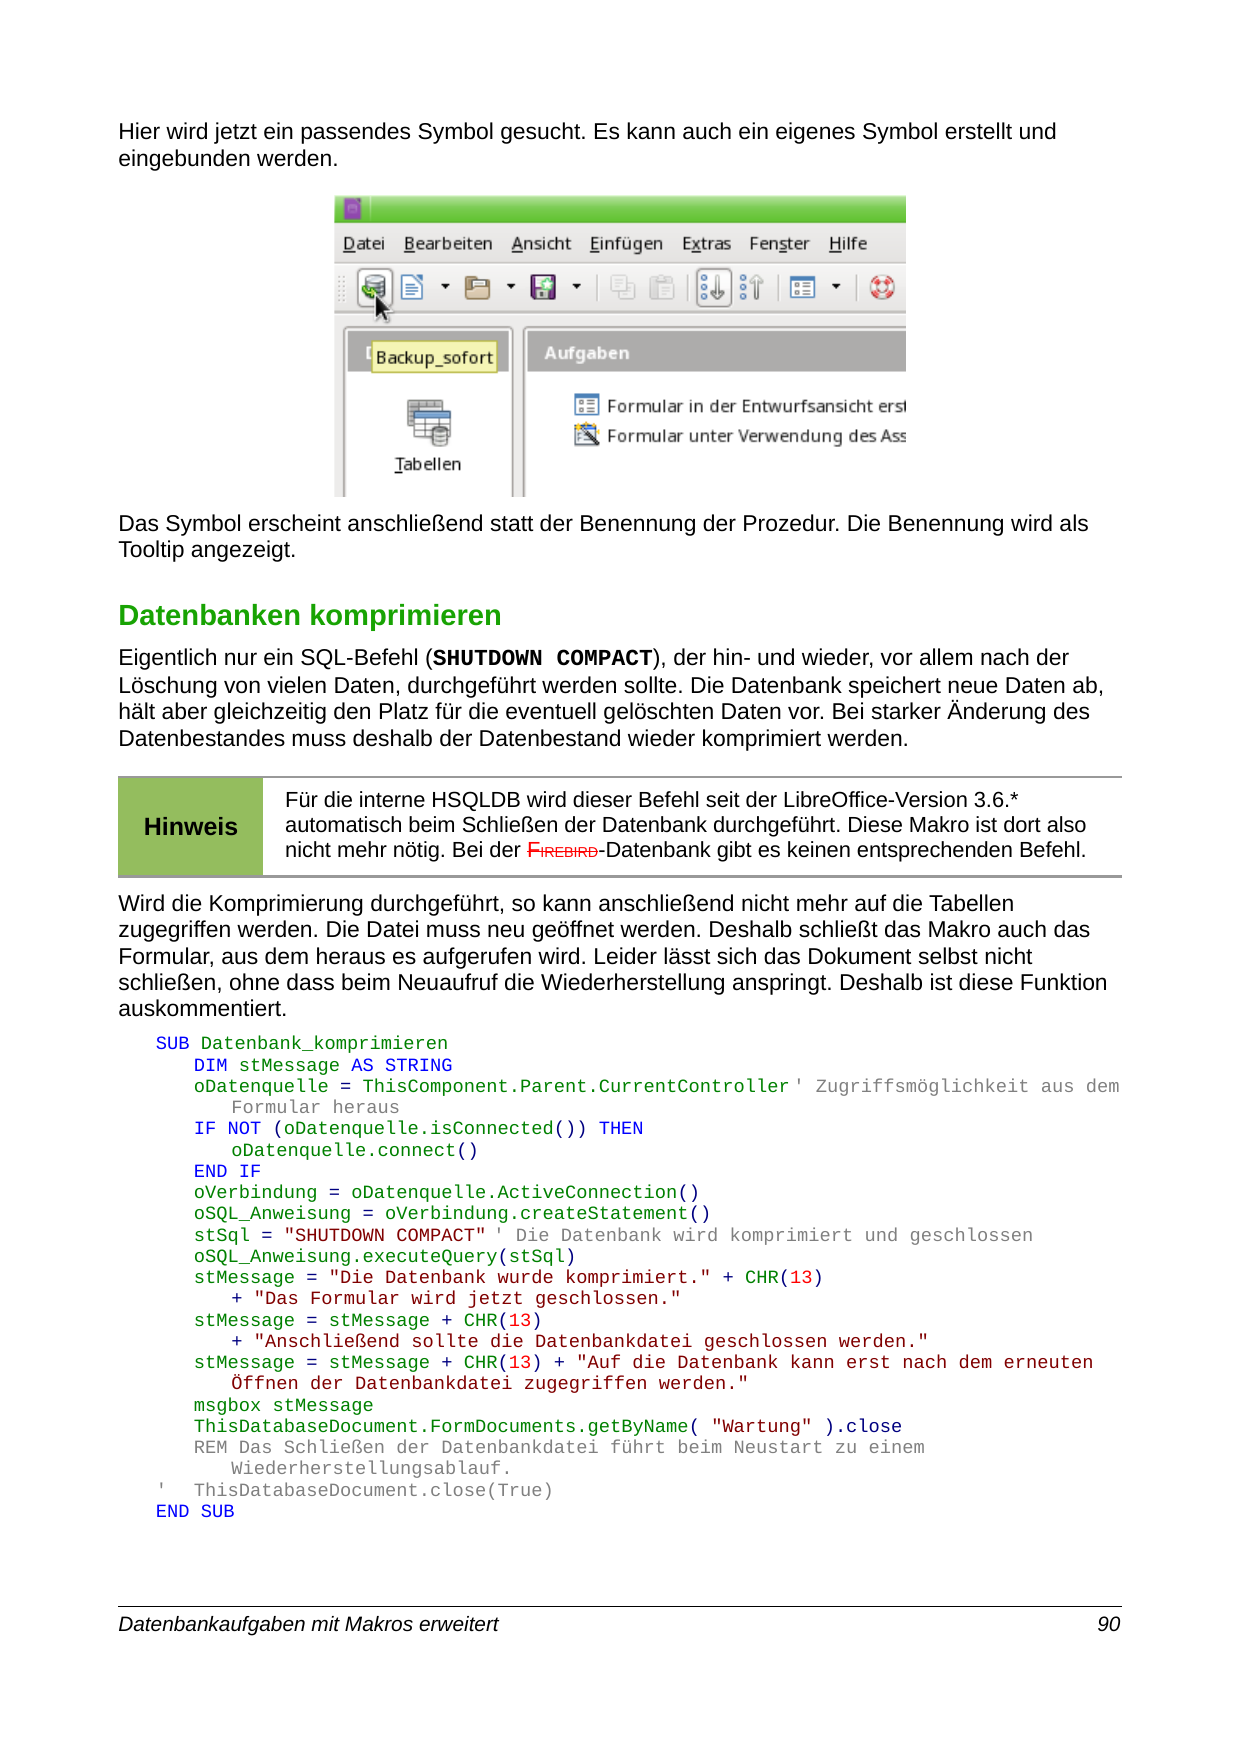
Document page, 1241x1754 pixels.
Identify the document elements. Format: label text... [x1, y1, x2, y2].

text Eigentlich nur ein SQL-Befehl (SHUTDOWN COMPACT), der hin- und wieder, vor allem nach der Löschung von vielen Daten, durchgeführt werden sollte. Die Datenbank speichert neue Daten ab, hält aber gleichzeitig den Platz für die eventuell gelöschten Daten vor. Bei starker Änderung des Datenbestandes muss deshalb der Datenbestand wieder komprimiert werden. [118, 644, 1122, 751]
text ' ThisDatabaseDocument.close(True) [156, 1480, 1122, 1502]
text stMessage = "Die Datenbank wurde komprimiert." + CHR(13) [156, 1268, 1122, 1289]
text Hier wird jetzt ein passendes Symbol gesucht. Es kann auch ein eigenes Symbol erstellt und eingebunden werden. [118, 118, 1122, 171]
text stMessage = stMessage + CHR(13) [156, 1310, 1122, 1332]
subtitle Datenbanken komprimieren [118, 598, 1122, 631]
text Wird die Komprimierung durchgeführt, so kann anschließend nicht mehr auf die Tabellen zugegriffen werden. Die Datei muss neu geöffnet werden. Deshalb schließt das Makro auch das Formular, aus dem heraus es aufgerufen wird. Leider lässt sich das Dokument selbst nicht schließen, ohne dass beim Neuaufruf die Wiederherstellung anspringt. Deshalb ist diese Funktion auskommentiert. [118, 890, 1122, 1022]
text oVerbindung = oDatenquelle.ActiveConnection() [156, 1183, 1122, 1204]
text stSql = "SHUTDOWN COMPACT" ' Die Datenbank wird komprimiert und geschlossen [156, 1225, 1122, 1247]
text msgbox stMessage [156, 1395, 1122, 1417]
text Formular heraus [156, 1098, 1122, 1119]
text END IF [156, 1162, 1122, 1183]
text END SUB [156, 1502, 1122, 1523]
text SUB Datenbank_komprimieren [156, 1034, 1122, 1055]
text oDatenquelle = ThisComponent.Parent.CurrentController ' Zugriffsmöglichkeit aus dem [156, 1077, 1122, 1098]
text Wiederherstellungsablauf. [156, 1459, 1122, 1480]
text Öffnen der Datenbankdatei zugegriffen werden." [156, 1374, 1122, 1395]
text oSQL_Anweisung.executeQuery(stSql) [156, 1247, 1122, 1268]
text REM Das Schließen der Datenbankdatei führt beim Neustart zu einem [156, 1438, 1122, 1459]
text oDatenquelle.connect() [156, 1140, 1122, 1162]
text + "Anschließend sollte die Datenbankdatei geschlossen werden." [156, 1332, 1122, 1353]
picture [334, 195, 906, 497]
text DIM stMessage AS STRING [156, 1055, 1122, 1077]
text + "Das Formular wird jetzt geschlossen." [156, 1289, 1122, 1310]
table_header Hinweis [118, 778, 263, 875]
table_header Für die interne HSQLDB wird dieser Befehl seit der LibreOffice-Version 3.6.* automatisch beim Schließen der Datenbank durchgeführt. Diese Makro ist dort also nicht mehr nötig. Bei der Firebird-Datenbank gibt es keinen entsprechenden Befehl. [264, 778, 1122, 875]
text ThisDatabaseDocument.FormDocuments.getByName( "Wartung" ).close [156, 1417, 1122, 1438]
text Das Symbol erscheint anschließend statt der Benennung der Prozedur. Die Benennung wird als Tooltip angezeigt. [118, 509, 1122, 562]
text oSQL_Anweisung = oVerbindung.createStatement() [156, 1204, 1122, 1225]
text stMessage = stMessage + CHR(13) + "Auf die Datenbank kann erst nach dem erneuten [156, 1353, 1122, 1374]
text IF NOT (oDatenquelle.isConnected()) THEN [156, 1119, 1122, 1140]
